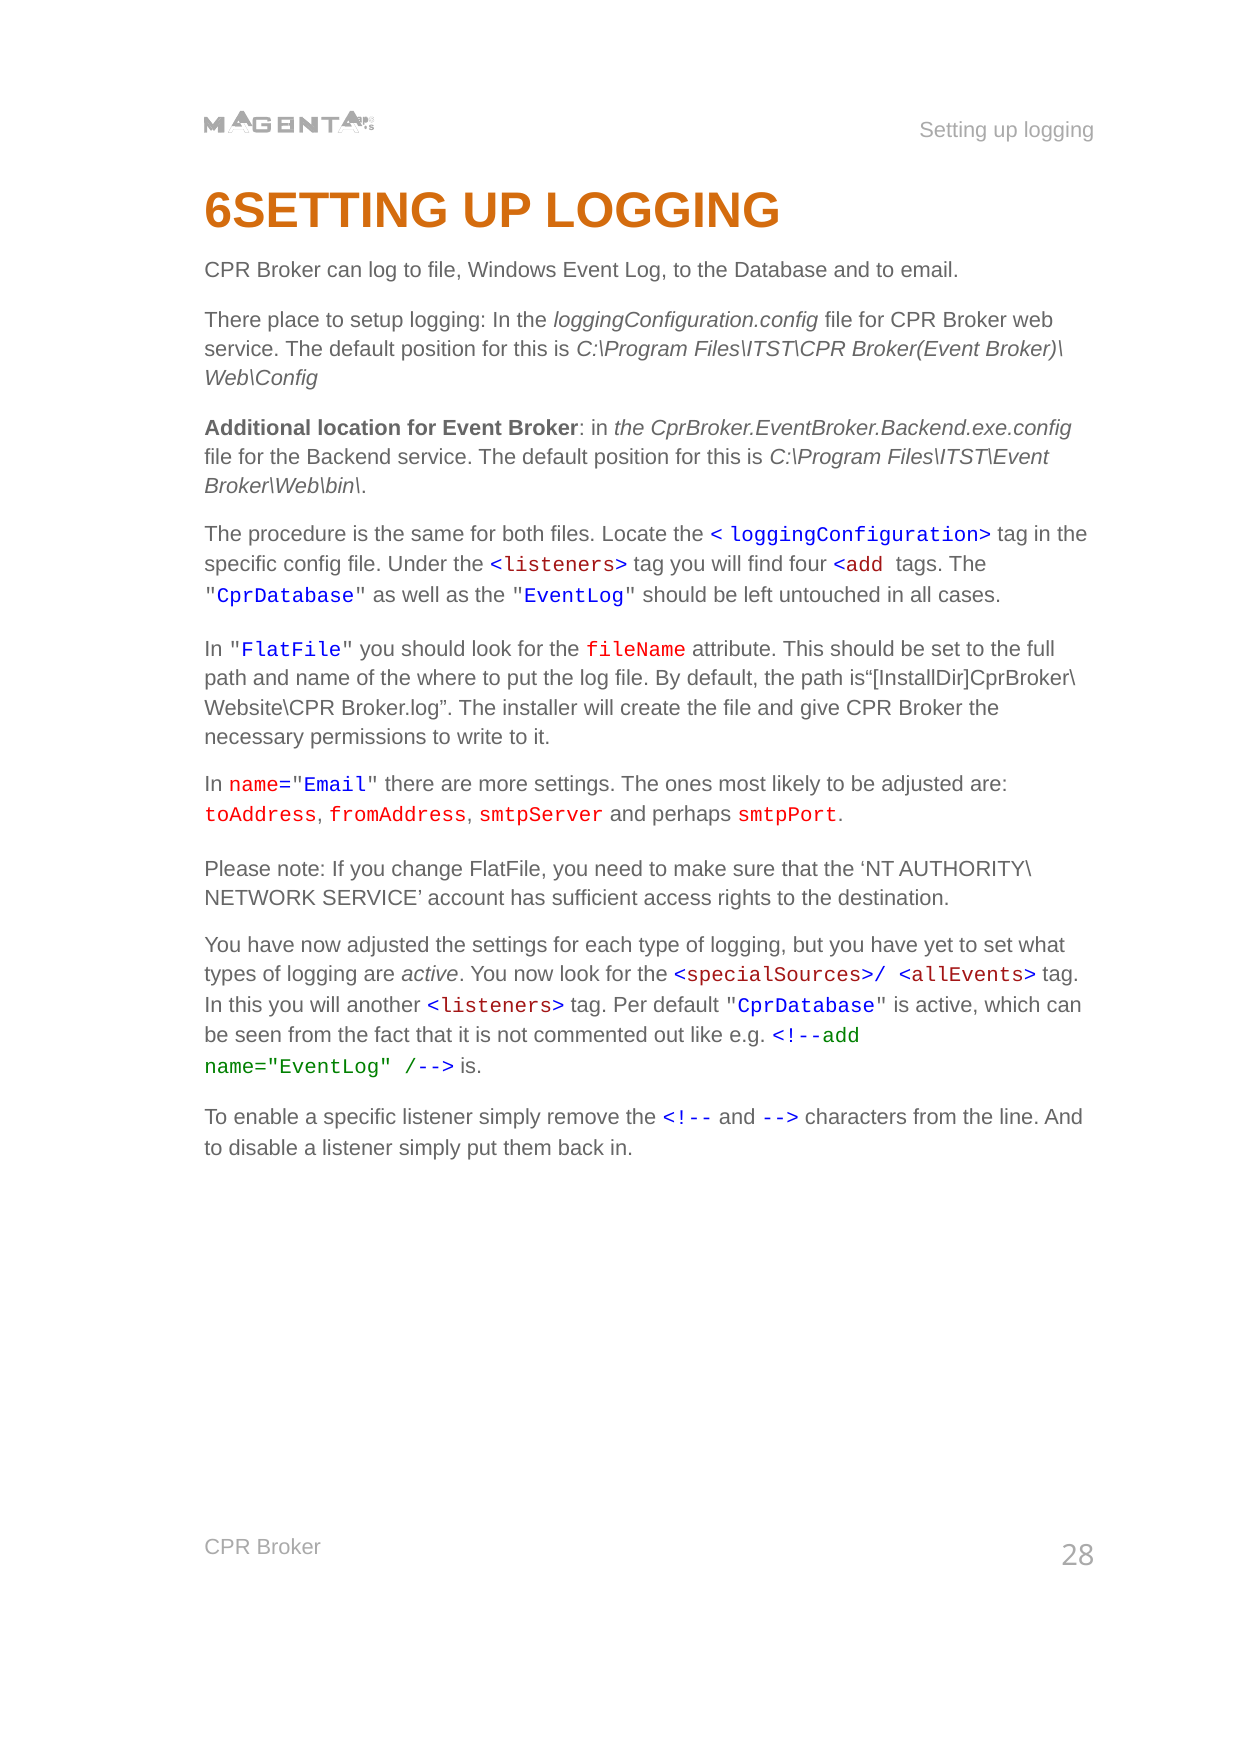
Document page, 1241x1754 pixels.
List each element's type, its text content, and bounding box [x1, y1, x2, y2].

text CPR Broker can log to file, Windows Event Log, to the Database and to email. [204, 254, 1094, 283]
text There place to setup logging: In the loggingConfiguration.config file for CPR Broker web service. The default position for this is C:\Program Files\ITST\CPR Broker(Event Broker)\Web\Config [204, 304, 1094, 391]
text In "FlatFile" you should look for the fileName attribute. This should be set to the full path and name of the where to put the log file. By default, the path is“[InstallDir]CprBroker\Website\CPR Broker.log”. The installer will create the file and give CPR Broker the necessary permissions to write to it. [204, 633, 1094, 750]
text Please note: If you change FlatFile, you need to make sure that the ‘NT AUTHORITY\NETWORK SERVICE’ account has sufficient access rights to the destination. [204, 853, 1094, 911]
text To enable a specific listener simply remove the <!-- and --> characters from the line. And to disable a listener simply put them back in. [204, 1104, 1094, 1160]
text You have now adjusted the settings for each type of logging, but you have yet to set what types of logging are active. You now look for the <specialSources>/ <allEvents> tag. In this you will another <listeners> tag. Per default "CprDatabase" is active, which can be seen from the fact that it is not commented out like e.g. <!--add name="EventLog" /--> is. [204, 932, 1094, 1079]
text The procedure is the same for both files. Locate the < loggingConfiguration> tag in the specific config file. Under the <listeners> tag you will find four <add tags. The "CprDatabase" as well as the "EventLog" should be left untouched in all cases. [204, 521, 1094, 608]
subtitle Setting up logging [204, 181, 1094, 239]
text In name="Email" there are more settings. The ones most likely to be adjusted are: toAddress, fromAddress, smtpServer and perhaps smtpPort. [204, 771, 1094, 828]
text Additional location for Event Broker: in the CprBroker.EventBroker.Backend.exe.config file for the Backend service. The default position for this is C:\Program Files\ITST\Event Broker\Web\bin\. [204, 412, 1094, 500]
